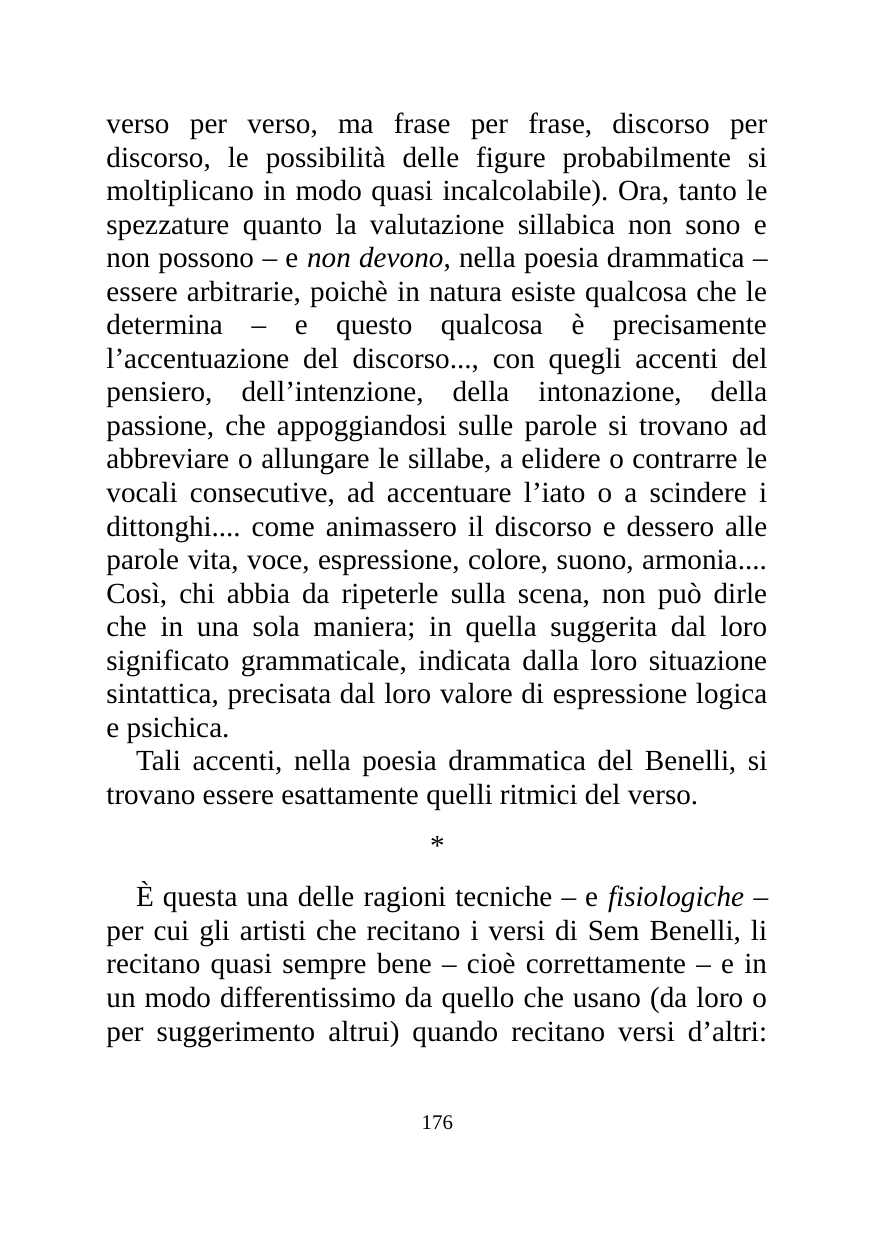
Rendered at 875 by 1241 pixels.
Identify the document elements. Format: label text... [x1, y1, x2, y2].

text Tali accenti, nella poesia drammatica del Benelli, si trovano essere esattamente quelli ritmici del verso. [106, 743, 768, 811]
text verso per verso, ma frase per frase, discorso per discorso, le possibilità delle figure probabilmente si moltiplicano in modo quasi incalcolabile). Ora, tanto le spezzature quanto la valutazione sillabica non sono e non possono – e non devono, nella poesia drammatica – essere arbitrarie, poichè in natura esiste qualcosa che le determina – e questo qualcosa è precisamente l’accentuazione del discorso..., con quegli accenti del pensiero, dell’intenzione, della intonazione, della passione, che appoggiandosi sulle parole si trovano ad abbreviare o allungare le sillabe, a elidere o contrarre le vocali consecutive, ad accentuare l’iato o a scindere i dittonghi.... come animassero il discorso e dessero alle parole vita, voce, espressione, colore, suono, armonia.... Così, chi abbia da ripeterle sulla scena, non può dirle che in una sola maniera; in quella suggerita dal loro significato grammaticale, indicata dalla loro situazione sintattica, precisata dal loro valore di espressione logica e psichica. [106, 106, 768, 743]
text È questa una delle ragioni tecniche – e fisiologiche – per cui gli artisti che recitano i versi di Sem Benelli, li recitano quasi sempre bene – cioè correttamente – e in un modo differentissimo da quello che usano (da loro o per suggerimento altrui) quando recitano versi d’altri: [106, 879, 768, 1047]
text * [106, 828, 768, 862]
